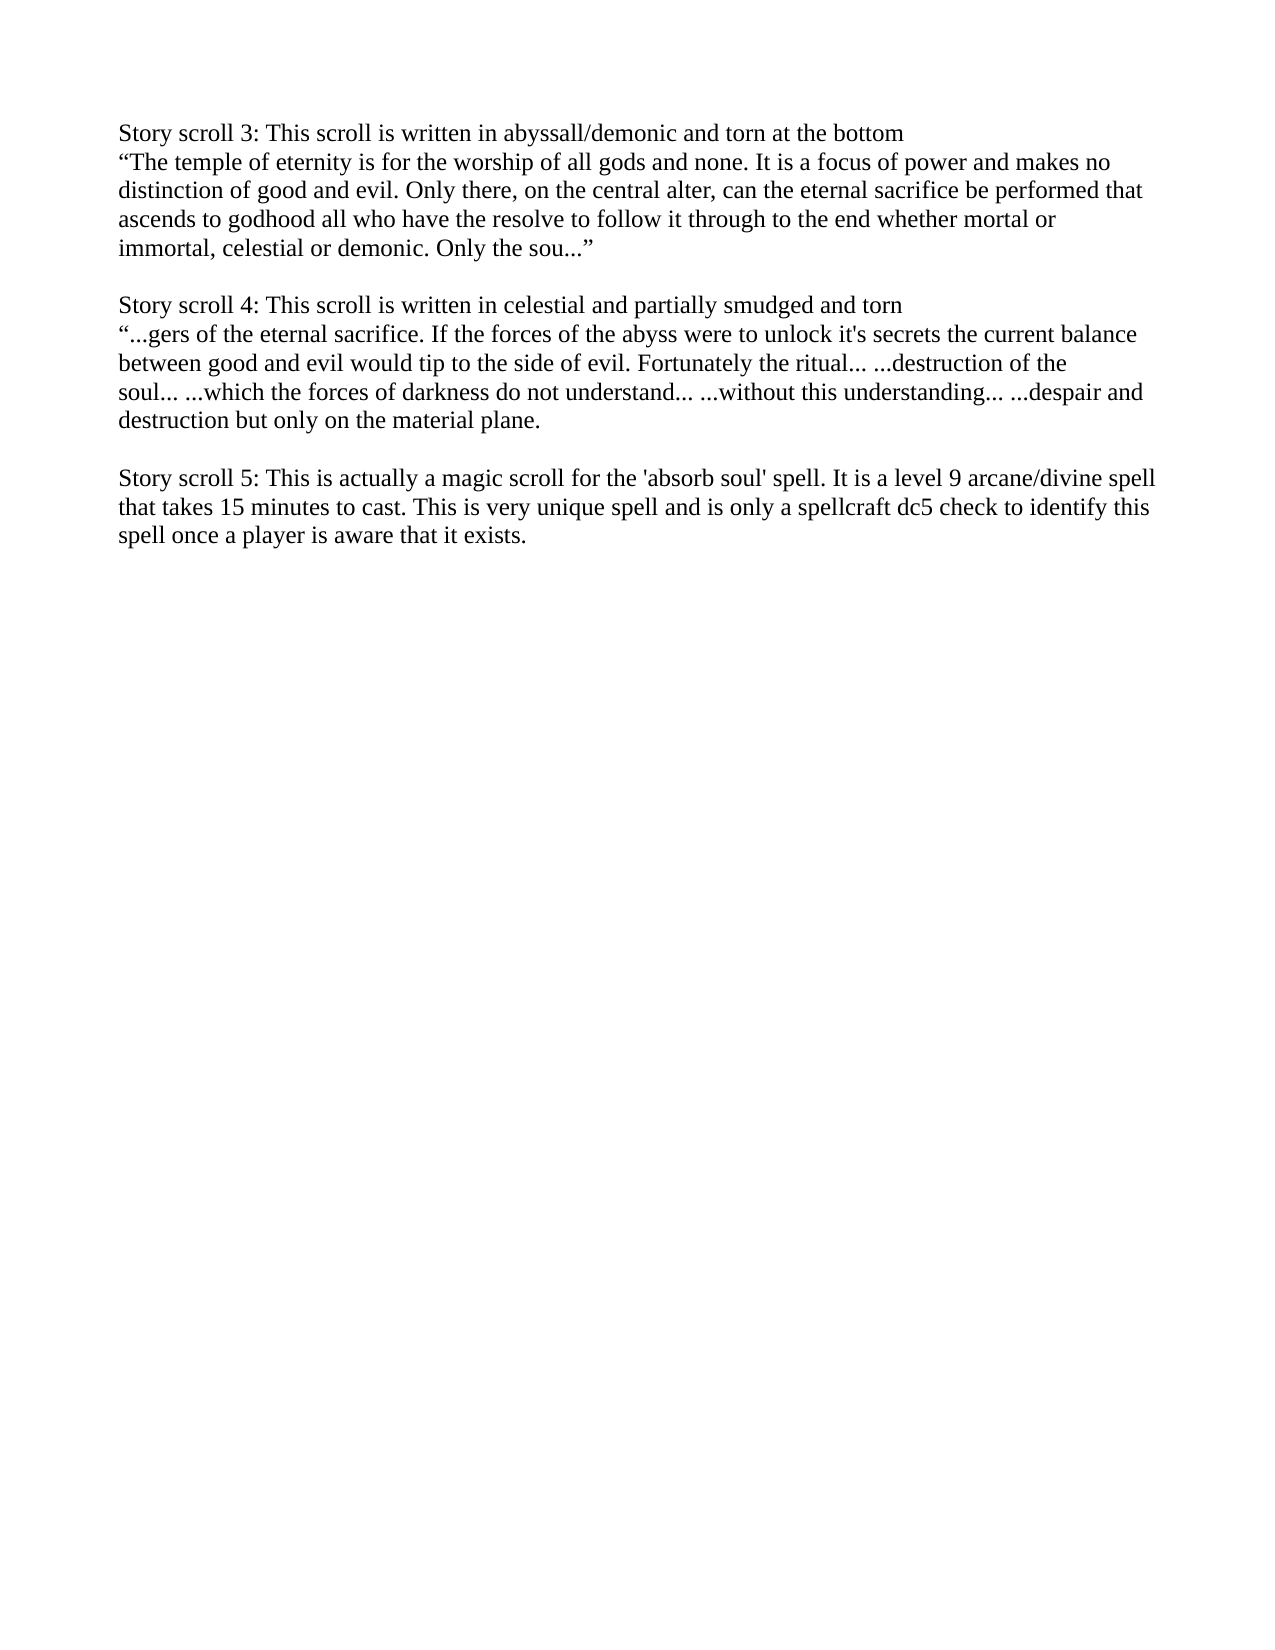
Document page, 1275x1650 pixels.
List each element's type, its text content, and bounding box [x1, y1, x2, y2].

text Story scroll 4: This scroll is written in celestial and partially smudged and torn [118, 291, 1157, 319]
text “The temple of eternity is for the worship of all gods and none. It is a focus of power and makes no distinction of good and evil. Only there, on the central alter, can the eternal sacrifice be performed that ascends to godhood all who have the resolve to follow it through to the end whether mortal or immortal, celestial or demonic. Only the sou...” [118, 147, 1157, 262]
text Story scroll 3: This scroll is written in abyssall/demonic and torn at the bottom [118, 118, 1157, 147]
text Story scroll 5: This is actually a magic scroll for the 'absorb soul' spell. It is a level 9 arcane/divine spell that takes 15 minutes to cast. This is very unique spell and is only a spellcraft dc5 check to identify this spell once a player is aware that it exists. [118, 463, 1157, 549]
text “...gers of the eternal sacrifice. If the forces of the abyss were to unlock it's secrets the current balance between good and evil would tip to the side of evil. Fortunately the ritual... ...destruction of the soul... ...which the forces of darkness do not understand... ...without this understanding... ...despair and destruction but only on the material plane. [118, 319, 1157, 434]
